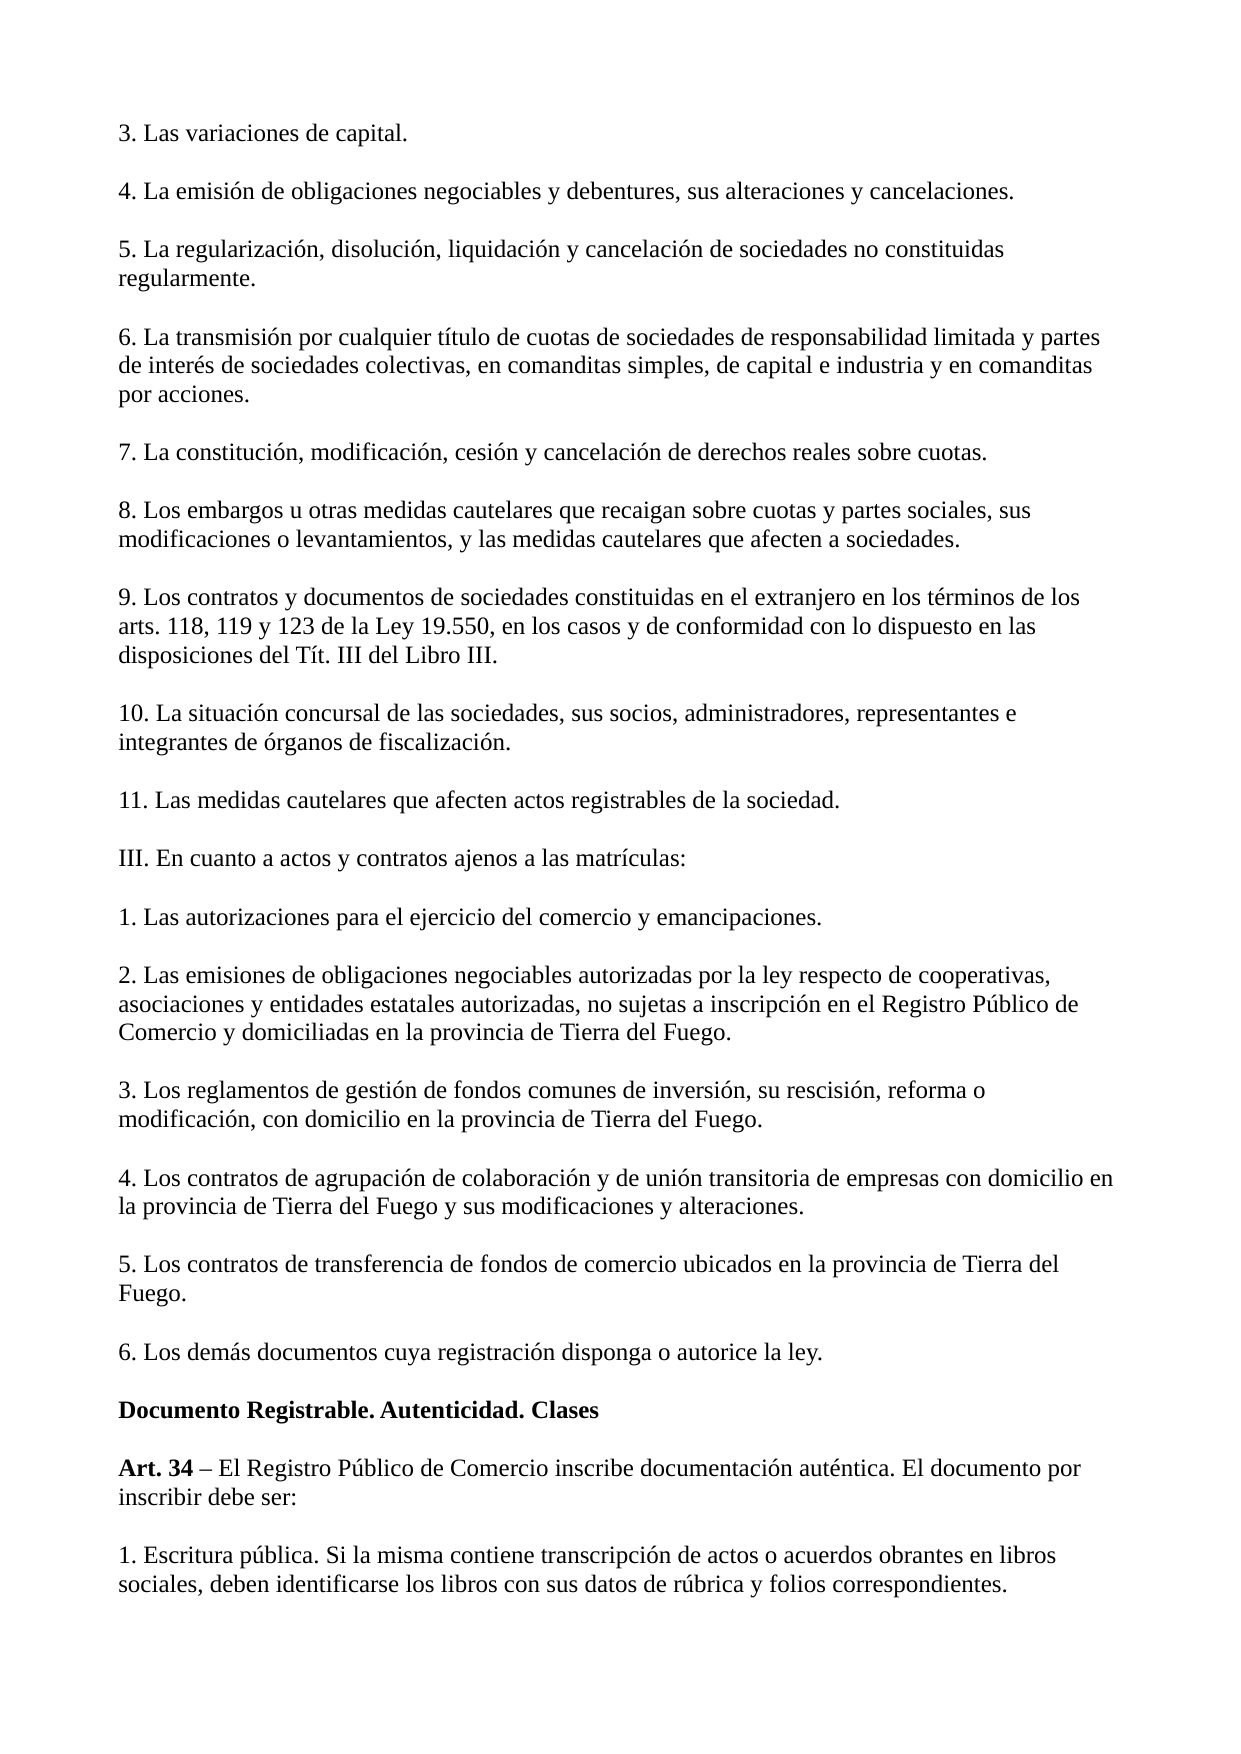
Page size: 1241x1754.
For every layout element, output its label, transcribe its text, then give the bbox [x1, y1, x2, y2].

table_header 3. Las variaciones de capital. 4. La emisión de obligaciones negociables y debentures, sus alteraciones y cancelaciones. 5. La regularización, disolución, liquidación y cancelación de sociedades no constituidas regularmente. 6. La transmisión por cualquier título de cuotas de sociedades de responsabilidad limitada y partes de interés de sociedades colectivas, en comanditas simples, de capital e industria y en comanditas por acciones. 7. La constitución, modificación, cesión y cancelación de derechos reales sobre cuotas. 8. Los embargos u otras medidas cautelares que recaigan sobre cuotas y partes sociales, sus modificaciones o levantamientos, y las medidas cautelares que afecten a sociedades. 9. Los contratos y documentos de sociedades constituidas en el extranjero en los términos de los arts. 118, 119 y 123 de la Ley 19.550, en los casos y de conformidad con lo dispuesto en las disposiciones del Tít. III del Libro III. 10. La situación concursal de las sociedades, sus socios, administradores, representantes e integrantes de órganos de fiscalización. 11. Las medidas cautelares que afecten actos registrables de la sociedad. III. En cuanto a actos y contratos ajenos a las matrículas: 1. Las autorizaciones para el ejercicio del comercio y emancipaciones. 2. Las emisiones de obligaciones negociables autorizadas por la ley respecto de cooperativas, asociaciones y entidades estatales autorizadas, no sujetas a inscripción en el Registro Público de Comercio y domiciliadas en la provincia de Tierra del Fuego. 3. Los reglamentos de gestión de fondos comunes de inversión, su rescisión, reforma o modificación, con domicilio en la provincia de Tierra del Fuego. 4. Los contratos de agrupación de colaboración y de unión transitoria de empresas con domicilio en la provincia de Tierra del Fuego y sus modificaciones y alteraciones. 5. Los contratos de transferencia de fondos de comercio ubicados en la provincia de Tierra del Fuego. 6. Los demás documentos cuya registración disponga o autorice la ley. Documento Registrable. Autenticidad. Clases Art. 34 – El Registro Público de Comercio inscribe documentación auténtica. El documento por inscribir debe ser: 1. Escritura pública. Si la misma contiene transcripción de actos o acuerdos obrantes en libros sociales, deben identificarse los libros con sus datos de rúbrica y folios correspondientes. [118, 118, 1122, 1627]
